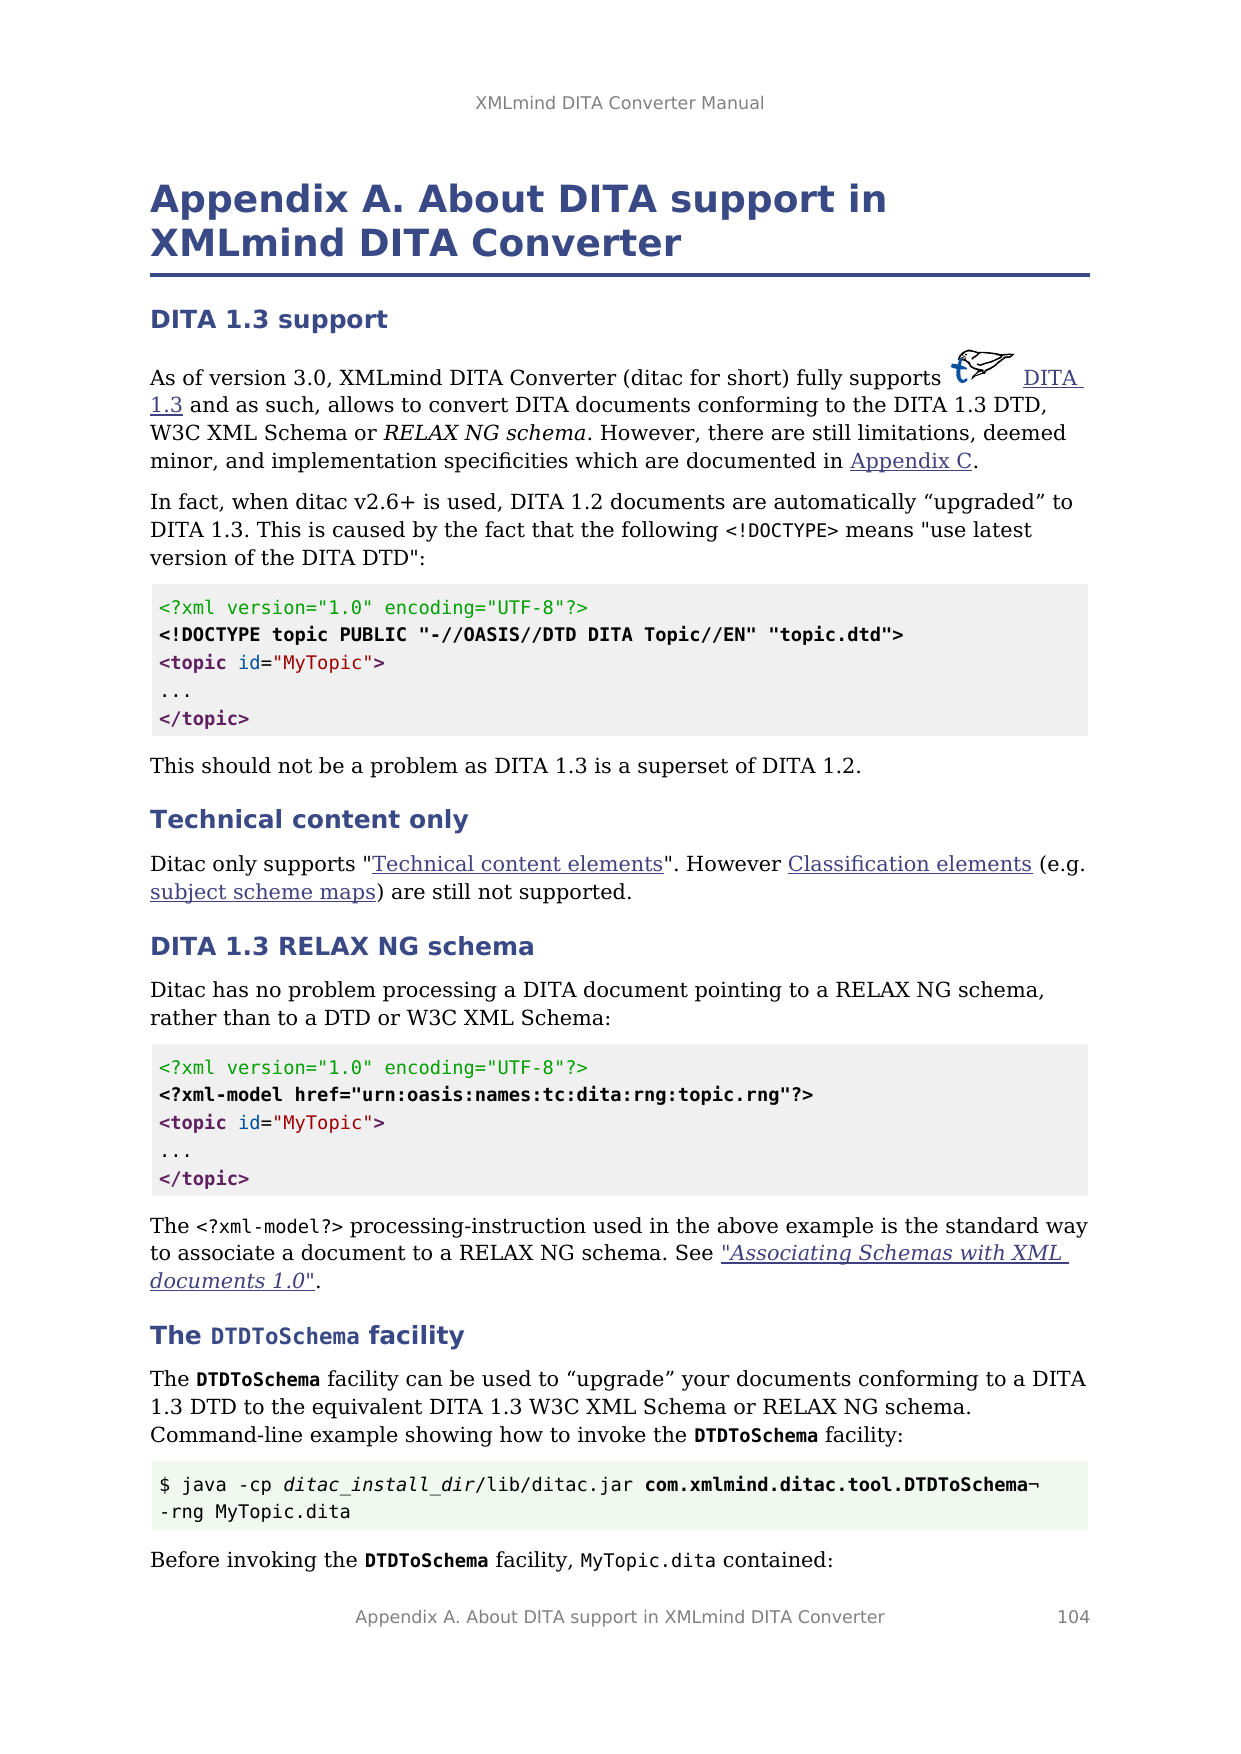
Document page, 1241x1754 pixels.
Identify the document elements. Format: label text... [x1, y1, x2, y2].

text The DTDToSchema facility can be used to “upgrade” your documents conforming to a DITA 1.3 DTD to the equivalent DITA 1.3 W3C XML Schema or RELAX NG schema. Command-line example showing how to invoke the DTDToSchema facility: [150, 1364, 1090, 1447]
text Before invoking the DTDToSchema facility, MyTopic.dita contained: [150, 1544, 1090, 1572]
text DITA 1.3 support [150, 305, 1090, 334]
text $ java -cp ditac_install_dir/lib/ditac.jar com.xmlmind.ditac.tool.DTDToSchema¬ -rng MyTopic.dita [152, 1461, 1088, 1530]
text As of version 3.0, XMLmind DITA Converter (ditac for short) fully supports DITA 1.3 and as such, allows to convert DITA documents conforming to the DITA 1.3 DTD, W3C XML Schema or RELAX NG schema. However, there are still limitations, deemed minor, and implementation specificities which are documented in Appendix C. [150, 348, 1090, 473]
subtitle Appendix A. About DITA support in XMLmind DITA Converter [150, 178, 1090, 273]
text Ditac has no problem processing a DITA document pointing to a RELAX NG schema, rather than to a DTD or W3C XML Schema: [150, 975, 1090, 1030]
text Technical content only [150, 806, 1090, 835]
text This should not be a problem as DITA 1.3 is a superset of DITA 1.2. [150, 750, 1090, 778]
text DITA 1.3 RELAX NG schema [150, 932, 1090, 961]
text <?xml version="1.0" encoding="UTF-8"?> <?xml-model href="urn:oasis:names:tc:dita:rng:topic.rng"?> <topic id="MyTopic"> ... </topic> [152, 1044, 1088, 1196]
text The <?xml-model?> processing-instruction used in the above example is the standard way to associate a document to a RELAX NG schema. See "Associating Schemas with XML documents 1.0". [150, 1210, 1090, 1293]
text In fact, when ditac v2.6+ is used, DITA 1.2 documents are automatically “upgraded” to DITA 1.3. This is caused by the fact that the following <!DOCTYPE> means "use latest version of the DITA DTD": [150, 487, 1090, 570]
text The DTDToSchema facility [150, 1321, 1090, 1350]
text Ditac only supports "Technical content elements". However Classification elements (e.g. subject scheme maps) are still not supported. [150, 849, 1090, 904]
text <?xml version="1.0" encoding="UTF-8"?> <!DOCTYPE topic PUBLIC "-//OASIS//DTD DITA Topic//EN" "topic.dtd"> <topic id="MyTopic"> ... </topic> [152, 584, 1088, 736]
